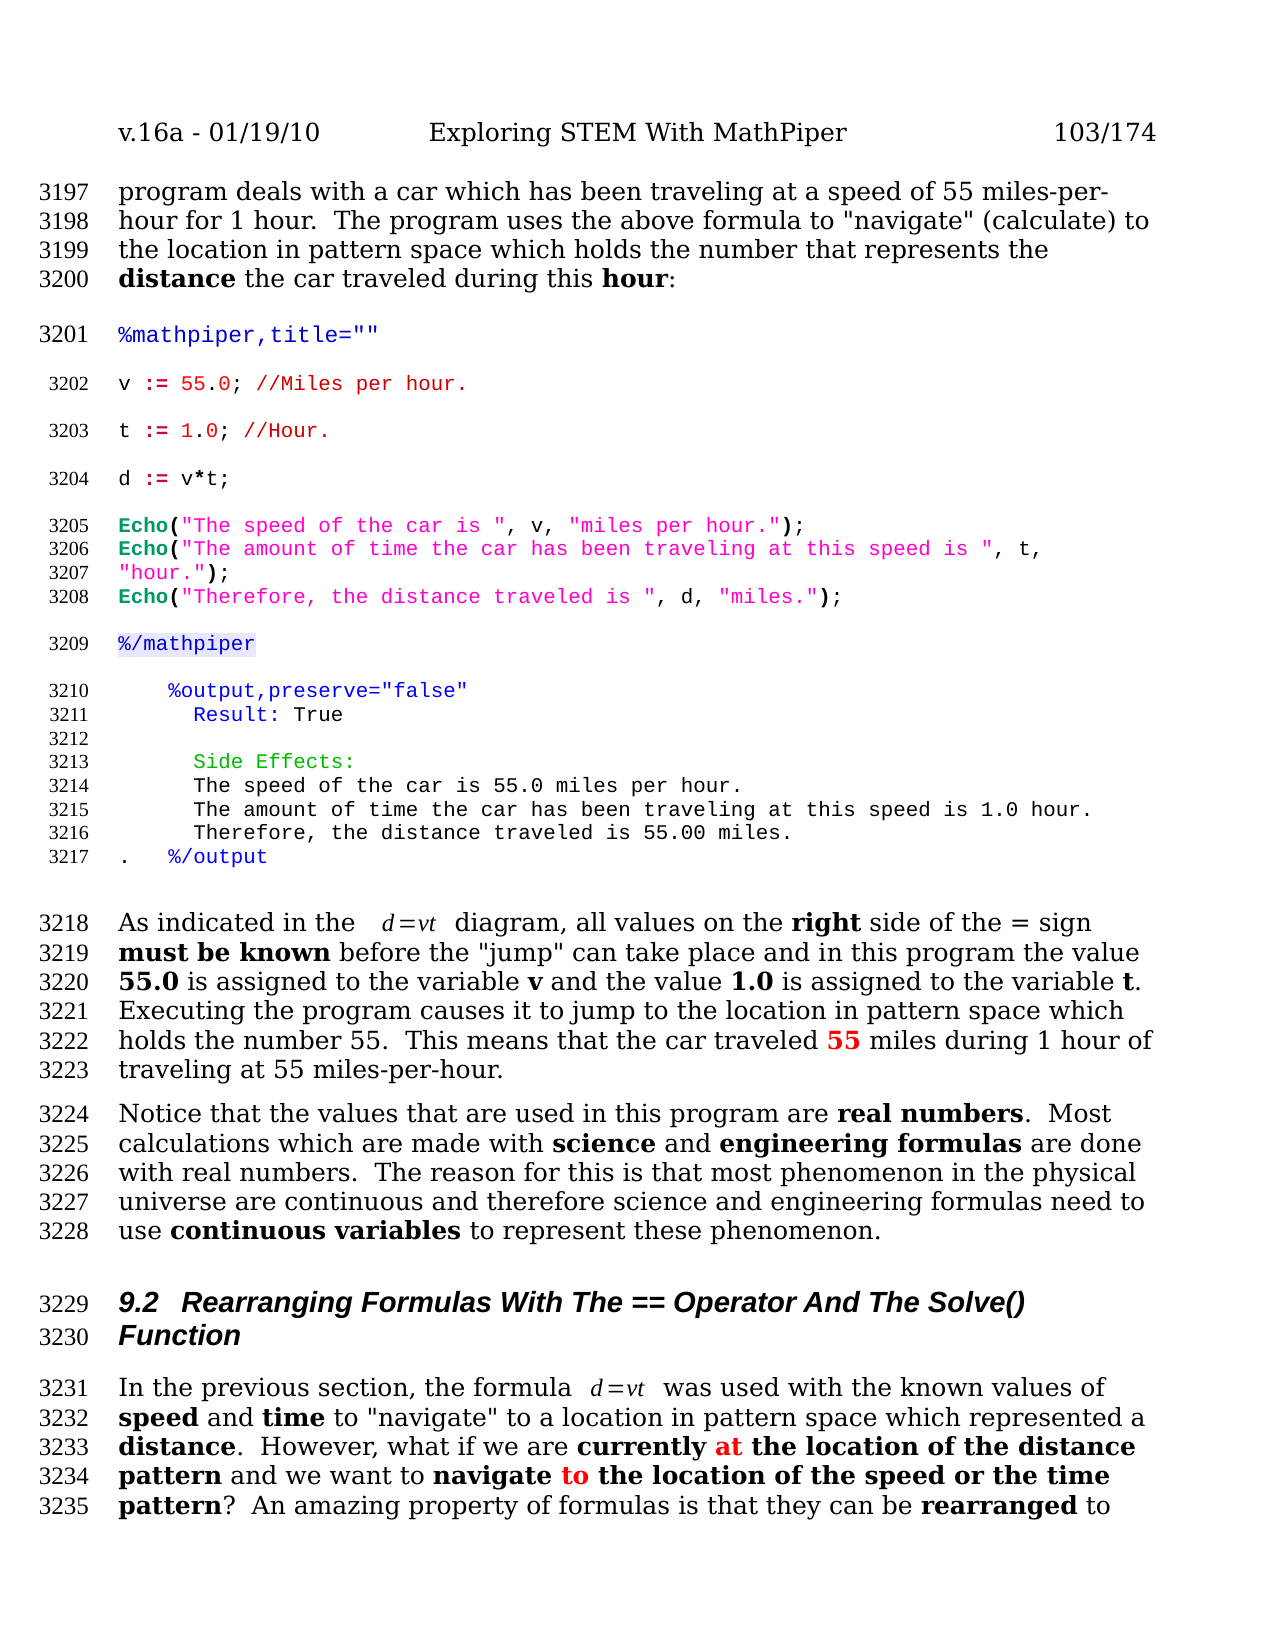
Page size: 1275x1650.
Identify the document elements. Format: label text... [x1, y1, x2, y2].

text t := 1.0; //Hour. [118, 420, 1157, 444]
text program deals with a car which has been traveling at a speed of 55 miles-per-hour for 1 hour. The program uses the above formula to "navigate" (calculate) to the location in pattern space which holds the number that represents the distance the car traveled during this hour: [118, 177, 1157, 294]
text %/mathpiper [118, 633, 1157, 657]
text As indicated in the diagram, all values on the right side of the = sign must be known before the "jump" can take place and in this program the value 55.0 is assigned to the variable v and the value 1.0 is assigned to the variable t. Executing the program causes it to jump to the location in pattern space which holds the number 55. This means that the car traveled 55 miles during 1 hour of traveling at 55 miles-per-hour. [118, 908, 1157, 1084]
text Notice that the values that are used in this program are real numbers. Most calculations which are made with science and engineering formulas are done with real numbers. The reason for this is that most phenomenon in the physical universe are continuous and therefore science and engineering formulas need to use continuous variables to represent these phenomenon. [118, 1099, 1157, 1246]
text d := v*t; [118, 467, 1157, 491]
text In the previous section, the formulawas used with the known values of speed and time to "navigate" to a location in pattern space which represented a distance. However, what if we are currently at the location of the distance pattern and we want to navigate to the location of the speed or the time pattern? An amazing property of formulas is that they can be rearranged to [118, 1373, 1157, 1520]
text v := 55.0; //Miles per hour. [118, 373, 1157, 397]
text The speed of the car is 55.0 miles per hour. [118, 775, 1157, 798]
text Result: True [118, 704, 1157, 728]
text . %/output [118, 846, 1157, 869]
text %mathpiper,title="" [118, 323, 1157, 349]
text Echo("The speed of the car is ", v, "miles per hour."); [118, 515, 1157, 538]
text Echo("Therefore, the distance traveled is ", d, "miles."); [118, 586, 1157, 609]
text Echo("The amount of time the car has been traveling at this speed is ", t, "hour."); [118, 538, 1157, 586]
subtitle Rearranging Formulas With The == Operator And The Solve() Function [118, 1285, 1157, 1352]
text Therefore, the distance traveled is 55.00 miles. [118, 822, 1157, 846]
text %output,preserve="false" [118, 680, 1157, 704]
text The amount of time the car has been traveling at this speed is 1.0 hour. [118, 798, 1157, 822]
text Side Effects: [118, 751, 1157, 775]
